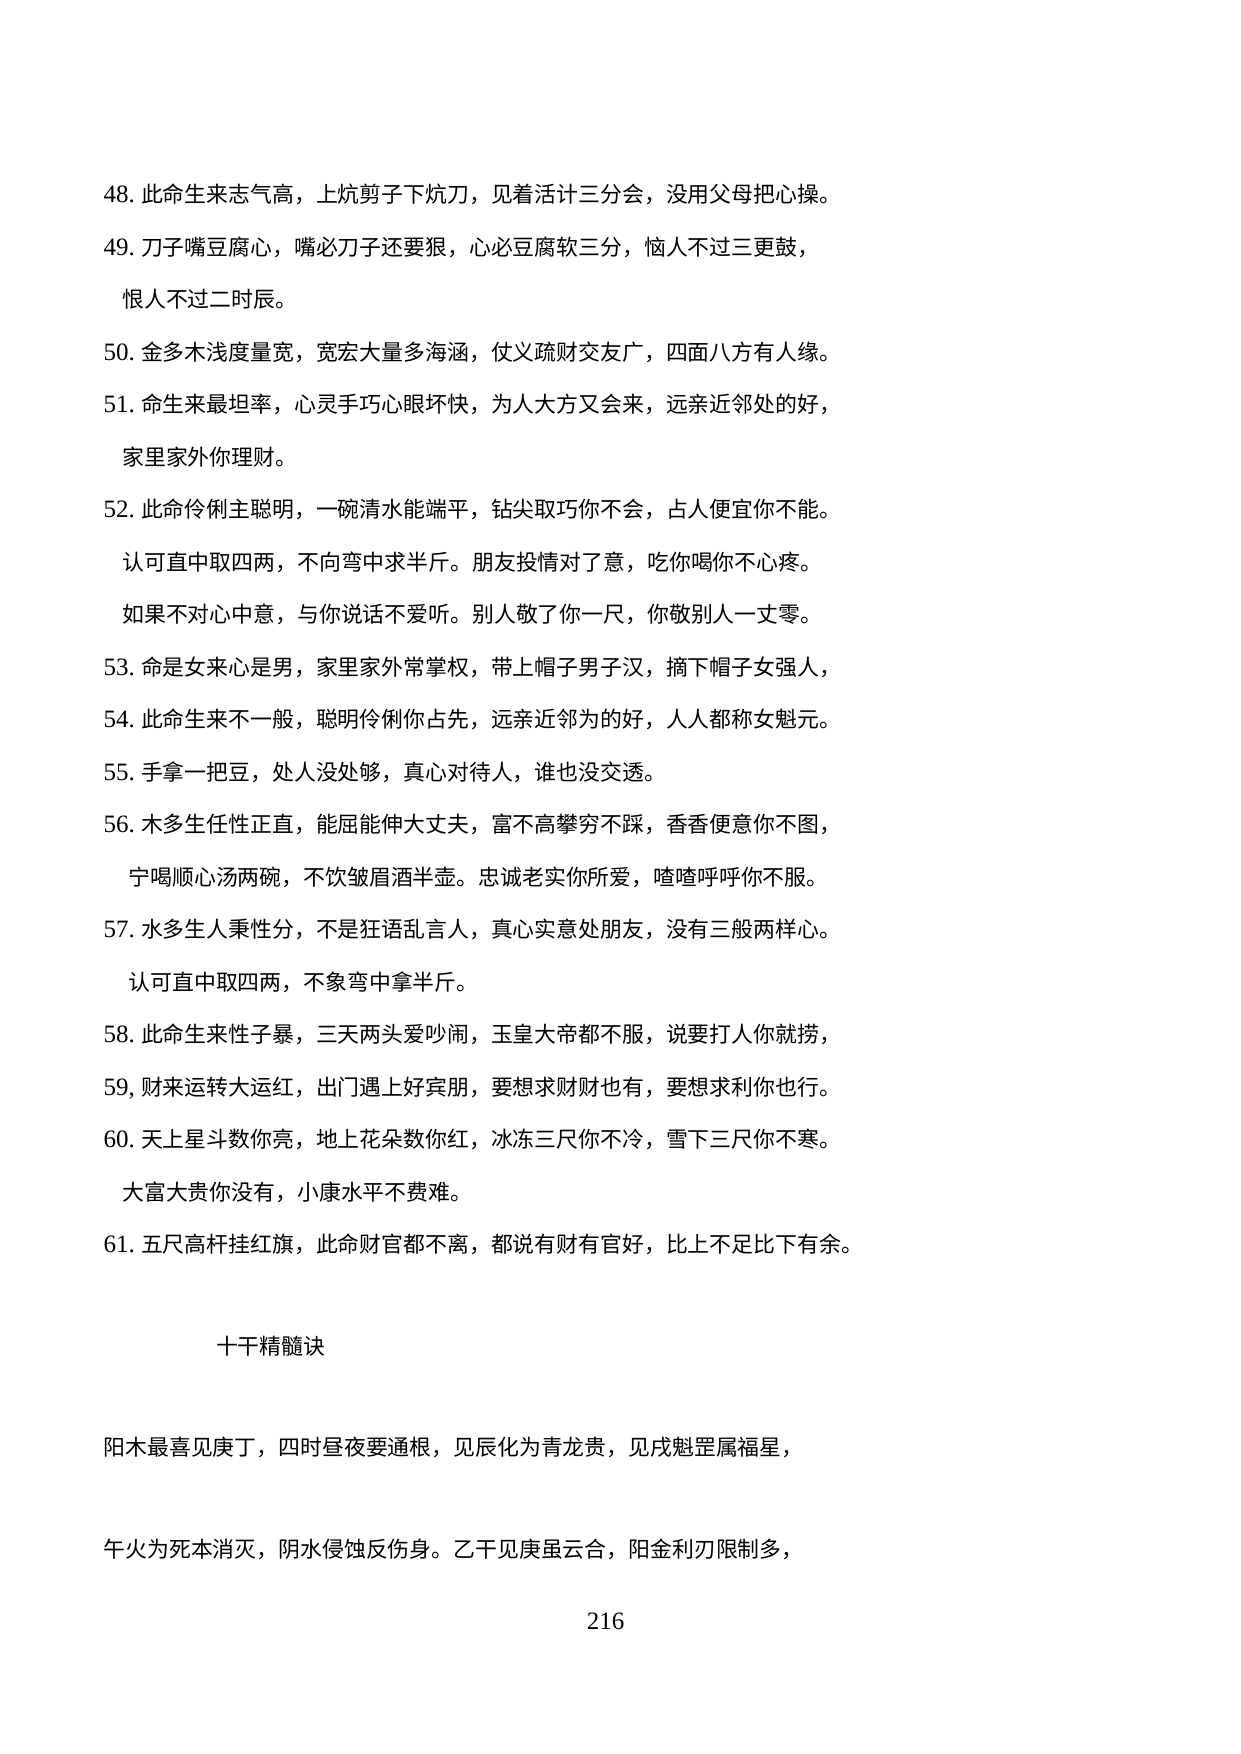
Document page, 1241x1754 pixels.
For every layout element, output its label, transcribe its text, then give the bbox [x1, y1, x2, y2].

text 60. 天上星斗数你亮，地上花朵数你红，冰冻三尺你不冷，雪下三尺你不寒。 [103, 1122, 1107, 1154]
text 大富大贵你没有，小康水平不费难。 [103, 1174, 1107, 1206]
text 认可直中取四两，不向弯中求半斤。朋友投情对了意，吃你喝你不心疼。 [103, 544, 1107, 576]
text 59, 财来运转大运红，出门遇上好宾朋，要想求财财也有，要想求利你也行。 [103, 1069, 1107, 1101]
text 阳木最喜见庚丁，四时昼夜要通根，见辰化为青龙贵，见戌魁罡属福星， [103, 1430, 1107, 1462]
text 午火为死本消灭，阴水侵蚀反伤身。乙干见庚虽云合，阳金利刃限制多， [103, 1532, 1107, 1563]
text 家里家外你理财。 [103, 439, 1107, 471]
text 53. 命是女来心是男，家里家外常掌权，带上帽子男子汉，摘下帽子女强人， [103, 649, 1107, 681]
text 恨人不过二时辰。 [103, 282, 1107, 314]
text 56. 木多生任性正直，能屈能伸大丈夫，富不高攀穷不踩，香香便意你不图， [103, 807, 1107, 839]
text 49. 刀子嘴豆腐心，嘴必刀子还要狠，心必豆腐软三分，恼人不过三更鼓， [103, 229, 1107, 261]
text 54. 此命生来不一般，聪明伶俐你占先，远亲近邻为的好，人人都称女魁元。 [103, 702, 1107, 734]
text 宁喝顺心汤两碗，不饮皱眉酒半壶。忠诚老实你所爱，喳喳呼呼你不服。 [103, 859, 1107, 891]
text 48. 此命生来志气高，上炕剪子下炕刀，见着活计三分会，没用父母把心操。 [103, 177, 1107, 209]
text 十干精髓诀 [103, 1329, 1107, 1360]
text 如果不对心中意，与你说话不爱听。别人敬了你一尺，你敬别人一丈零。 [103, 597, 1107, 629]
text 52. 此命伶俐主聪明，一碗清水能端平，钻尖取巧你不会，占人便宜你不能。 [103, 492, 1107, 524]
text 55. 手拿一把豆，处人没处够，真心对待人，谁也没交透。 [103, 754, 1107, 786]
text 50. 金多木浅度量宽，宽宏大量多海涵，仗义疏财交友广，四面八方有人缘。 [103, 334, 1107, 366]
text 认可直中取四两，不象弯中拿半斤。 [103, 964, 1107, 996]
text 61. 五尺高杆挂红旗，此命财官都不离，都说有财有官好，比上不足比下有余。 [103, 1227, 1107, 1259]
text 58. 此命生来性子暴，三天两头爱吵闹，玉皇大帝都不服，说要打人你就捞， [103, 1017, 1107, 1049]
text 51. 命生来最坦率，心灵手巧心眼坏快，为人大方又会来，远亲近邻处的好， [103, 387, 1107, 419]
text 57. 水多生人秉性分，不是狂语乱言人，真心实意处朋友，没有三般两样心。 [103, 912, 1107, 944]
